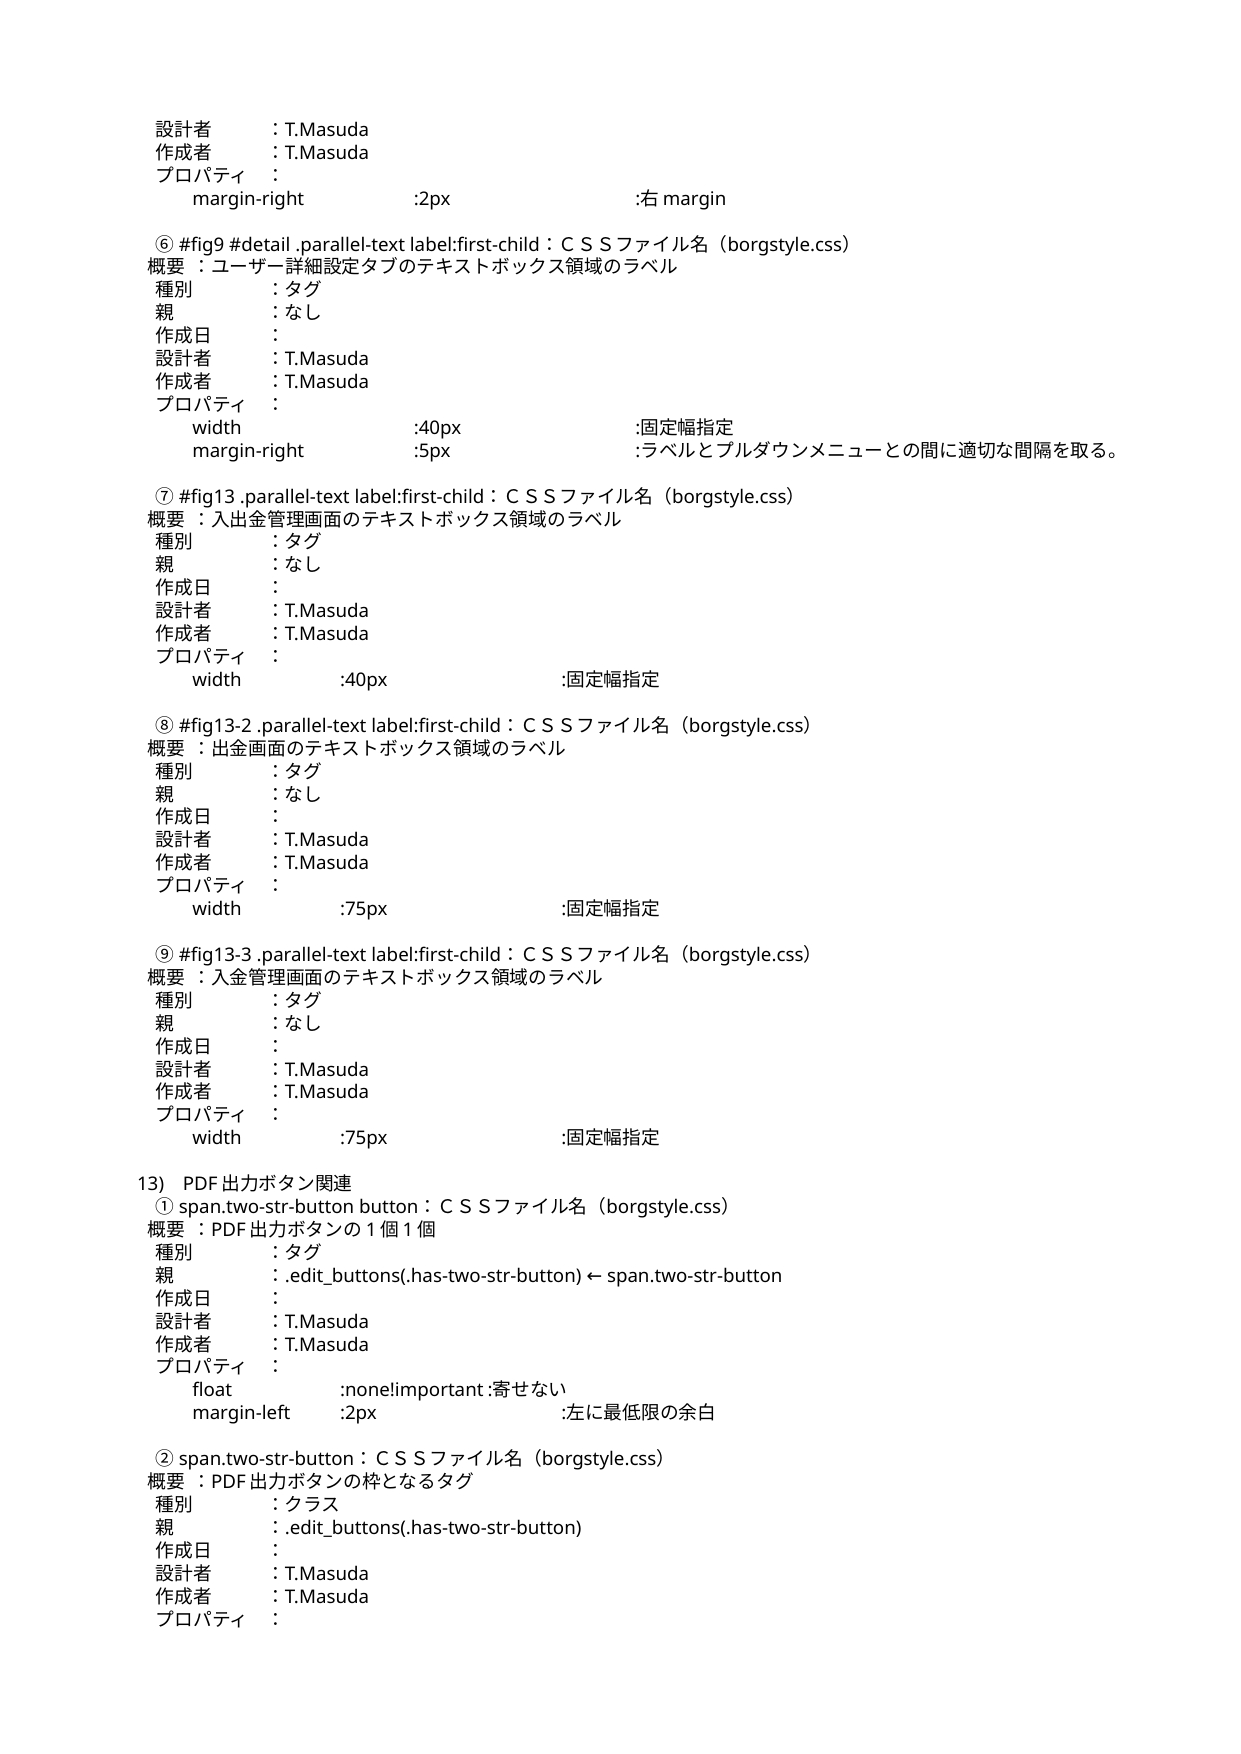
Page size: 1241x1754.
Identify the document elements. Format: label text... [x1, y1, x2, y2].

text 親 ：.edit_buttons(.has-two-str-button) [118, 1516, 1122, 1539]
text 作成者 ：T.Masuda [118, 622, 1122, 645]
text margin-right :2px :右margin [118, 187, 1122, 210]
text 作成者 ：T.Masuda [118, 851, 1122, 874]
text 設計者 ：T.Masuda [118, 828, 1122, 851]
text margin-left :2px :左に最低限の余白 [118, 1401, 1122, 1424]
text 作成日 ： [118, 576, 1122, 599]
text 概要 ：ユーザー詳細設定タブのテキストボックス領域のラベル [118, 256, 1122, 278]
text 作成者 ：T.Masuda [118, 1333, 1122, 1356]
text プロパティ ： [118, 645, 1122, 668]
text float :none!important :寄せない [118, 1378, 1122, 1401]
text 作成日 ： [118, 324, 1122, 347]
text width :75px :固定幅指定 [118, 1126, 1122, 1149]
text 概要 ：入出金管理画面のテキストボックス領域のラベル [118, 508, 1122, 531]
text ⑥ #fig9 #detail .parallel-text label:first-child：ＣＳＳファイル名（borgstyle.css） [118, 233, 1122, 256]
text 種別 ：タグ [118, 989, 1122, 1012]
text 設計者 ：T.Masuda [118, 599, 1122, 622]
text 種別 ：タグ [118, 760, 1122, 783]
text プロパティ ： [118, 164, 1122, 187]
text ⑦ #fig13 .parallel-text label:first-child：ＣＳＳファイル名（borgstyle.css） [118, 485, 1122, 508]
text ① span.two-str-button button：ＣＳＳファイル名（borgstyle.css） [118, 1195, 1122, 1218]
text ② span.two-str-button：ＣＳＳファイル名（borgstyle.css） [118, 1447, 1122, 1470]
text プロパティ ： [118, 1356, 1122, 1378]
text 概要 ：出金画面のテキストボックス領域のラベル [118, 737, 1122, 760]
text 概要 ：入金管理画面のテキストボックス領域のラベル [118, 966, 1122, 989]
text 設計者 ：T.Masuda [118, 1562, 1122, 1585]
text 作成日 ： [118, 1035, 1122, 1058]
text width :40px :固定幅指定 [118, 668, 1122, 691]
text 概要 ：PDF出力ボタンの1個1個 [118, 1218, 1122, 1241]
text 親 ：なし [118, 553, 1122, 576]
text 親 ：なし [118, 783, 1122, 806]
text 作成者 ：T.Masuda [118, 1585, 1122, 1608]
text 種別 ：タグ [118, 531, 1122, 553]
text 設計者 ：T.Masuda [118, 1310, 1122, 1333]
text 設計者 ：T.Masuda [118, 118, 1122, 141]
text 種別 ：タグ [118, 1241, 1122, 1264]
text 作成者 ：T.Masuda [118, 141, 1122, 164]
text ⑨ #fig13-3 .parallel-text label:first-child：ＣＳＳファイル名（borgstyle.css） [118, 943, 1122, 966]
text 作成日 ： [118, 806, 1122, 828]
text 種別 ：タグ [118, 278, 1122, 301]
text width :40px :固定幅指定 [118, 416, 1122, 439]
text margin-right :5px :ラベルとプルダウンメニューとの間に適切な間隔を取る。 [118, 439, 1122, 462]
text プロパティ ： [118, 1608, 1122, 1631]
text プロパティ ： [118, 1103, 1122, 1126]
text 設計者 ：T.Masuda [118, 1058, 1122, 1081]
text width :75px :固定幅指定 [118, 897, 1122, 920]
text 作成日 ： [118, 1287, 1122, 1310]
text 親 ：なし [118, 301, 1122, 324]
text 親 ：.edit_buttons(.has-two-str-button) ← span.two-str-button [118, 1264, 1122, 1287]
text 作成日 ： [118, 1539, 1122, 1562]
text 設計者 ：T.Masuda [118, 347, 1122, 370]
text プロパティ ： [118, 393, 1122, 416]
text 作成者 ：T.Masuda [118, 370, 1122, 393]
text ⑧ #fig13-2 .parallel-text label:first-child：ＣＳＳファイル名（borgstyle.css） [118, 714, 1122, 737]
text 種別 ：クラス [118, 1493, 1122, 1516]
text 作成者 ：T.Masuda [118, 1081, 1122, 1103]
text 13) PDF出力ボタン関連 [118, 1172, 1122, 1195]
text 親 ：なし [118, 1012, 1122, 1035]
text 概要 ：PDF出力ボタンの枠となるタグ [118, 1470, 1122, 1493]
text プロパティ ： [118, 874, 1122, 897]
